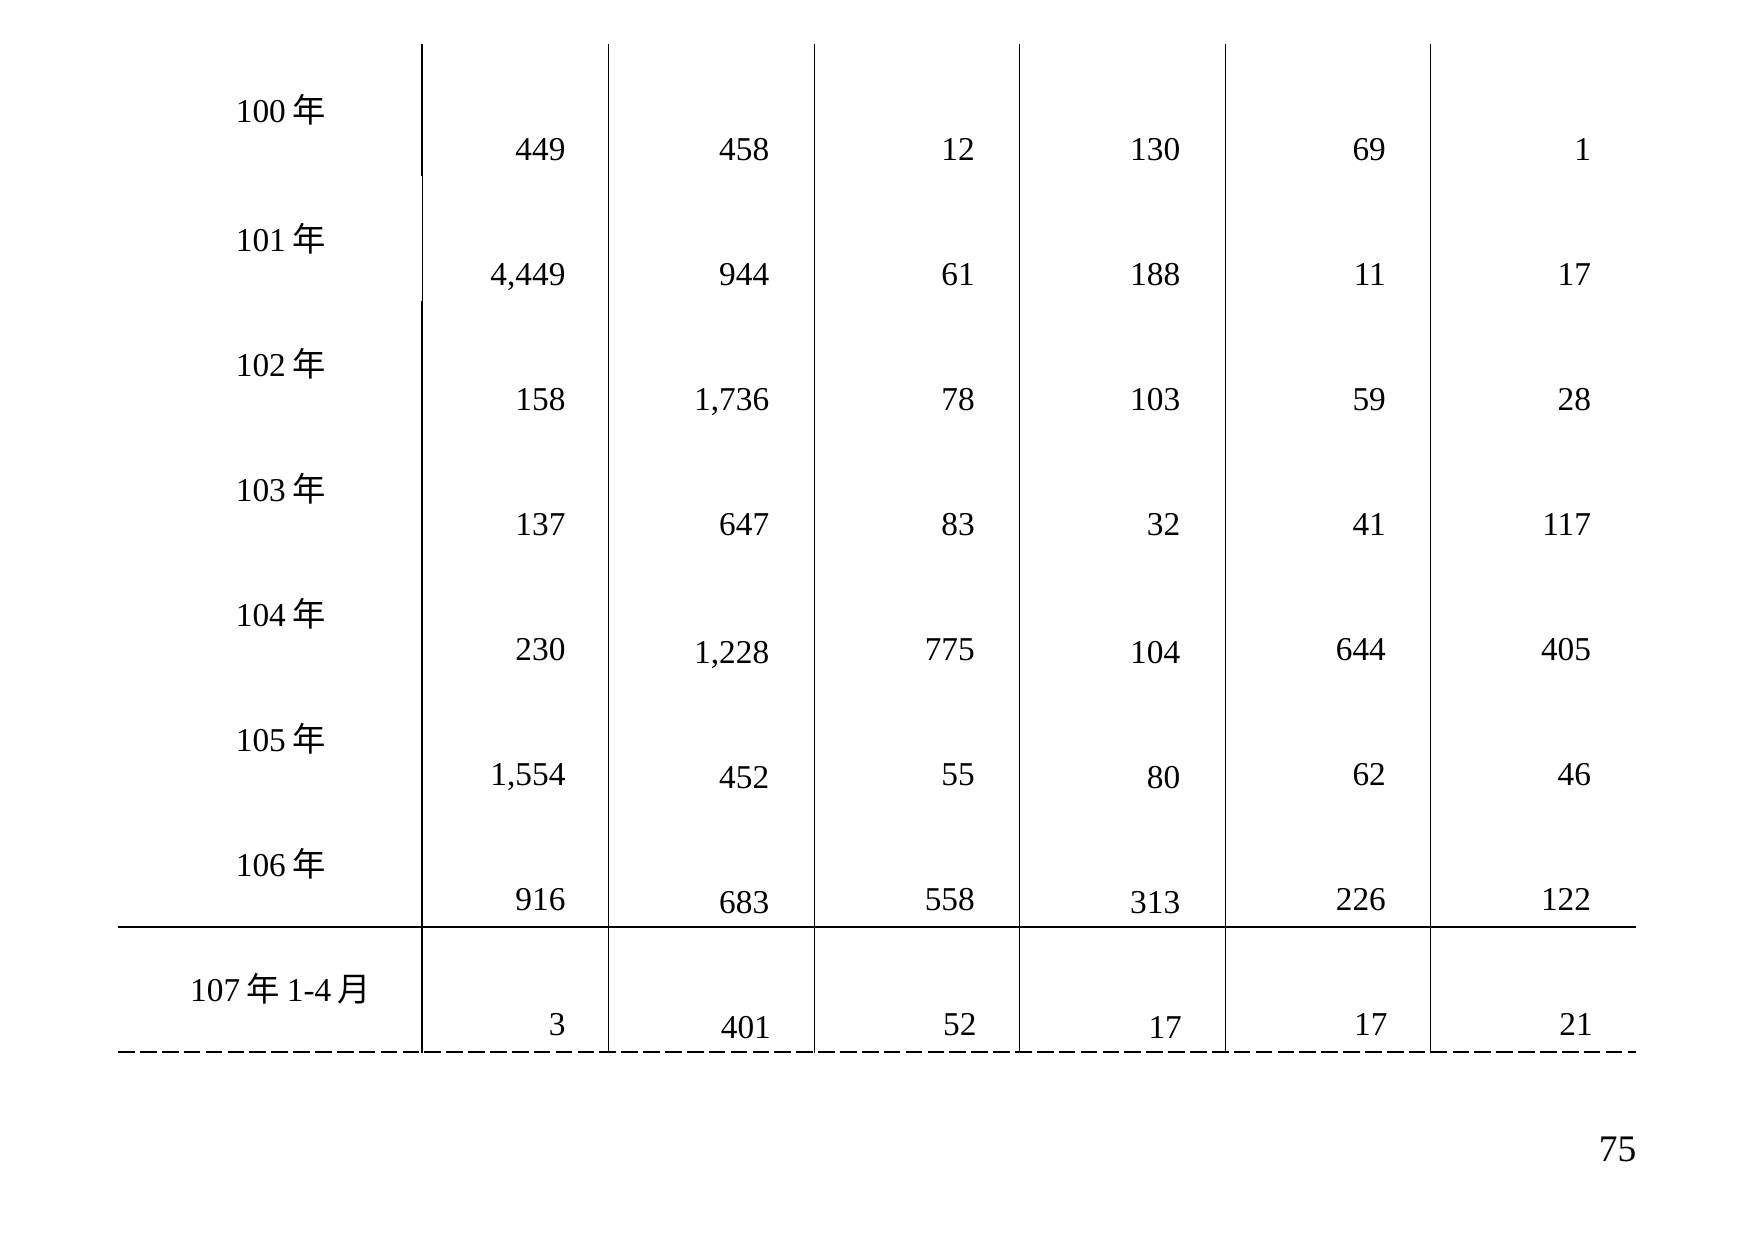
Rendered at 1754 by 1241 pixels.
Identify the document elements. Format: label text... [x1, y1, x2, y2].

table_cell 683 [609, 801, 814, 926]
table_cell 41 [1226, 426, 1430, 551]
table_cell 644 [1226, 551, 1430, 676]
table_cell 313 [1020, 801, 1225, 926]
table_cell 137 [423, 426, 608, 551]
table_cell 101年 [118, 176, 422, 301]
table_cell 103年 [118, 426, 421, 551]
table_cell 104 [1020, 551, 1225, 676]
table_cell 107年1-4月 [118, 928, 421, 1051]
table_cell 17 [1431, 176, 1636, 301]
table_cell 944 [609, 176, 814, 301]
table_cell 647 [609, 426, 814, 551]
table_cell 61 [815, 176, 1019, 301]
table_cell 78 [815, 301, 1019, 426]
table_cell 100年 [118, 44, 421, 176]
table_cell 452 [609, 676, 814, 801]
table_cell 59 [1226, 301, 1430, 426]
table_cell 28 [1431, 301, 1636, 426]
table_cell 12 [815, 44, 1019, 176]
table_cell 130 [1020, 44, 1225, 176]
table_cell 102年 [118, 301, 421, 426]
table_cell 80 [1020, 676, 1225, 801]
table_cell 4,449 [423, 176, 608, 301]
table_cell 32 [1020, 426, 1225, 551]
table_cell 1,228 [609, 551, 814, 676]
table_cell 458 [609, 44, 814, 176]
table_cell 46 [1431, 676, 1636, 801]
table_cell 17 [1020, 928, 1225, 1051]
table_cell 11 [1226, 176, 1430, 301]
table_cell 122 [1431, 801, 1636, 926]
table_cell 158 [423, 301, 608, 426]
table_cell 449 [423, 44, 608, 176]
table_cell 188 [1020, 176, 1225, 301]
table_cell 226 [1226, 801, 1430, 926]
table_cell 401 [609, 928, 814, 1051]
table_cell 69 [1226, 44, 1430, 176]
table_cell 775 [815, 551, 1019, 676]
table_cell 17 [1226, 928, 1430, 1051]
table_cell 117 [1431, 426, 1636, 551]
table_cell 230 [423, 551, 608, 676]
table_cell 103 [1020, 301, 1225, 426]
table_cell 1 [1431, 44, 1636, 176]
table_cell 558 [815, 801, 1019, 926]
table_cell 55 [815, 676, 1019, 801]
table_cell 105年 [118, 676, 421, 801]
table_cell 916 [423, 801, 608, 926]
table_cell 3 [423, 928, 608, 1051]
table_cell 104年 [118, 551, 421, 676]
table_cell 106年 [118, 801, 421, 926]
table_cell 21 [1431, 928, 1636, 1051]
table_cell 62 [1226, 676, 1430, 801]
table_cell 83 [815, 426, 1019, 551]
table_cell 52 [815, 928, 1019, 1051]
table_cell 1,554 [423, 676, 608, 801]
table_cell 405 [1431, 551, 1636, 676]
table_cell 1,736 [609, 301, 814, 426]
